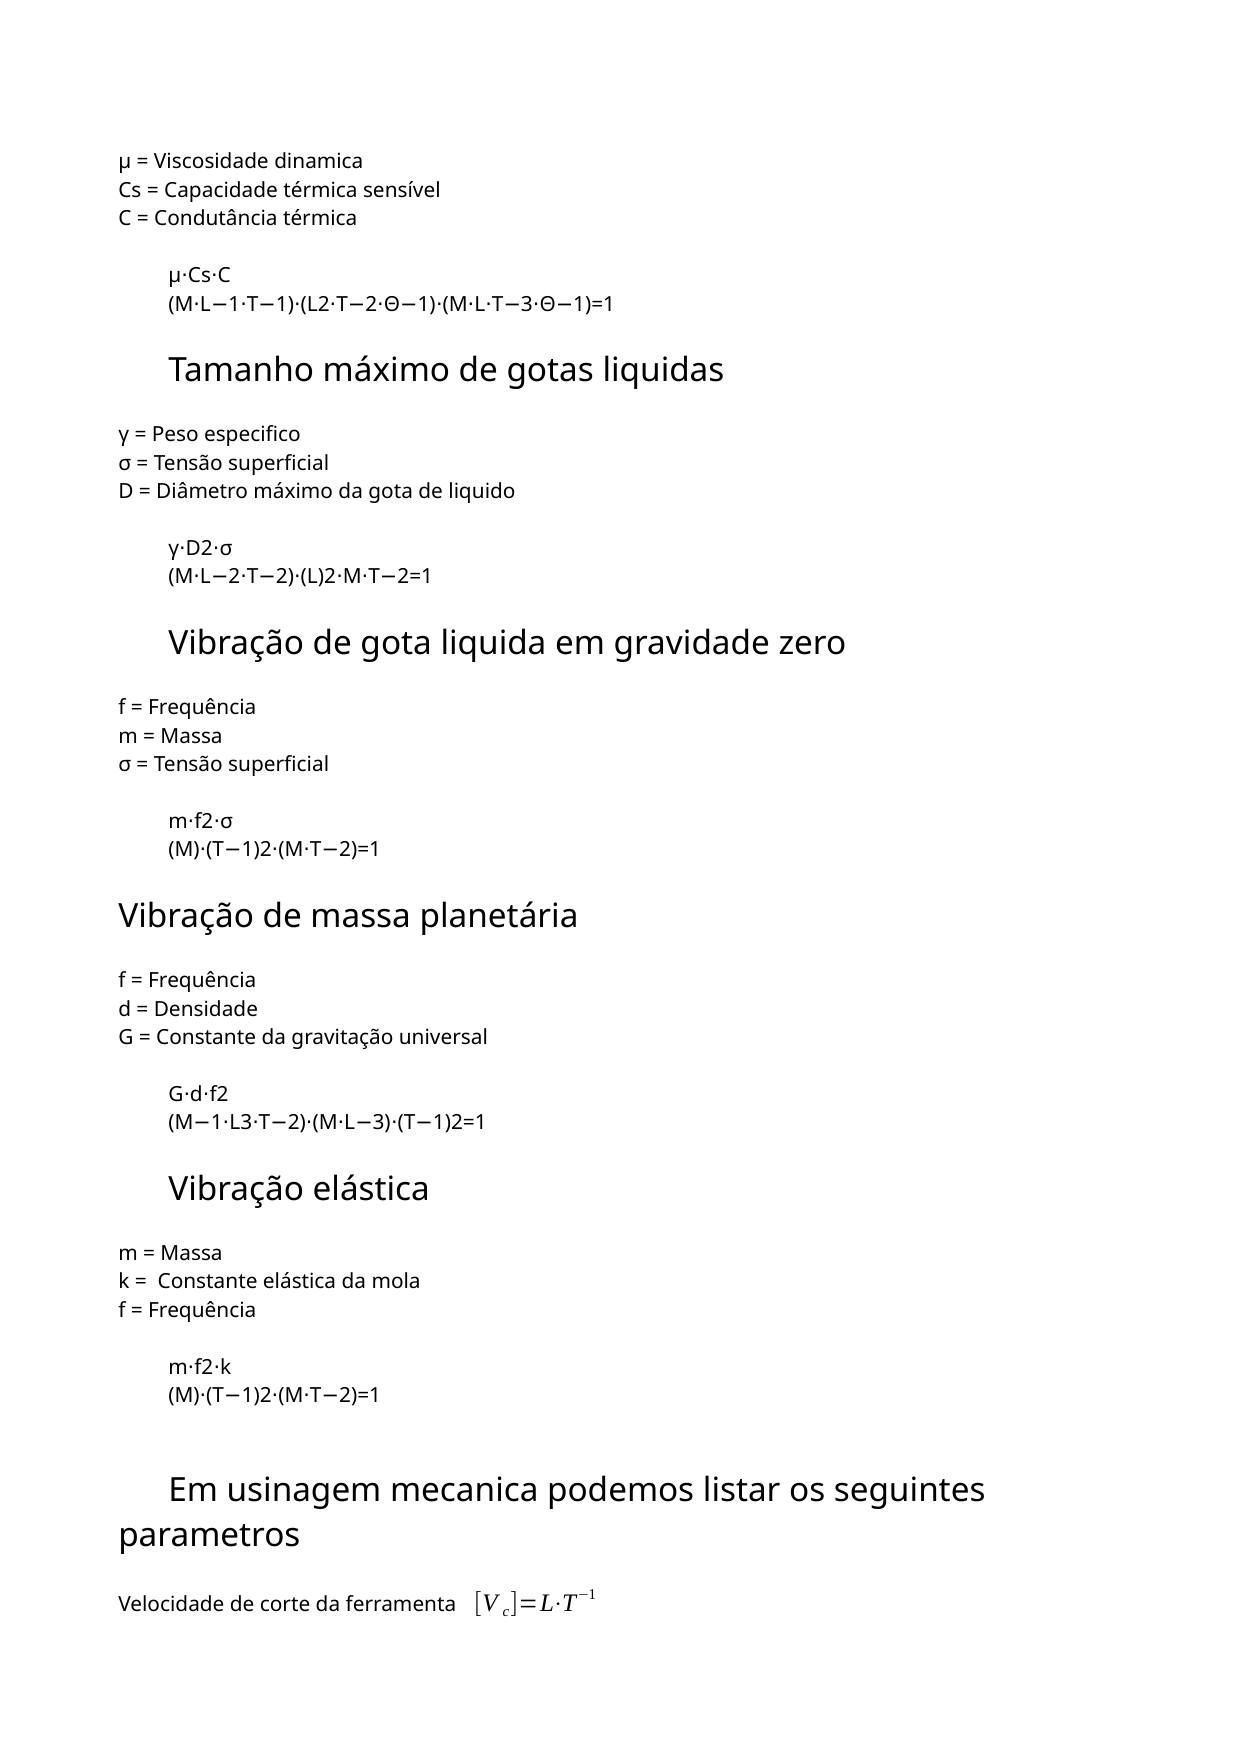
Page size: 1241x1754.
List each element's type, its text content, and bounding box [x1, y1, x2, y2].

text (M⋅L−1⋅T−1)⋅(L2⋅T−2⋅Θ−1)⋅(M⋅L⋅T−3⋅Θ−1)=1 [118, 289, 1122, 317]
text m = Massa [118, 721, 1122, 749]
text γ⋅D2⋅σ [118, 533, 1122, 562]
text μ = Viscosidade dinamica [118, 147, 1122, 175]
text m⋅f2⋅k [118, 1352, 1122, 1380]
text G⋅d⋅f2 [118, 1079, 1122, 1107]
text σ = Tensão superficial [118, 448, 1122, 476]
text Em usinagem mecanica podemos listar os seguintes parametros [118, 1466, 1122, 1557]
text μ⋅Cs⋅C [118, 260, 1122, 289]
text (M−1⋅L3⋅T−2)⋅(M⋅L−3)⋅(T−1)2=1 [118, 1107, 1122, 1136]
text Vibração de gota liquida em gravidade zero [118, 618, 1122, 664]
text (M)⋅(T−1)2⋅(M⋅T−2)=1 [118, 1380, 1122, 1409]
text m⋅f2⋅σ [118, 806, 1122, 834]
text σ = Tensão superficial [118, 749, 1122, 778]
text (M⋅L−2⋅T−2)⋅(L)2⋅M⋅T−2=1 [118, 562, 1122, 590]
text Velocidade de corte da ferramenta [118, 1585, 1122, 1620]
text γ = Peso especifico [118, 419, 1122, 448]
text k = Constante elástica da mola [118, 1267, 1122, 1295]
text G = Constante da gravitação universal [118, 1022, 1122, 1051]
text Vibração elástica [118, 1164, 1122, 1210]
text f = Frequência [118, 965, 1122, 994]
text m = Massa [118, 1238, 1122, 1267]
text Tamanho máximo de gotas liquidas [118, 346, 1122, 391]
text D = Diâmetro máximo da gota de liquido [118, 476, 1122, 505]
text f = Frequência [118, 1295, 1122, 1323]
text Cs = Capacidade térmica sensível [118, 175, 1122, 203]
text Vibração de massa planetária [118, 891, 1122, 937]
text (M)⋅(T−1)2⋅(M⋅T−2)=1 [118, 834, 1122, 863]
text C = Condutância térmica [118, 203, 1122, 232]
text d = Densidade [118, 994, 1122, 1022]
text f = Frequência [118, 692, 1122, 721]
